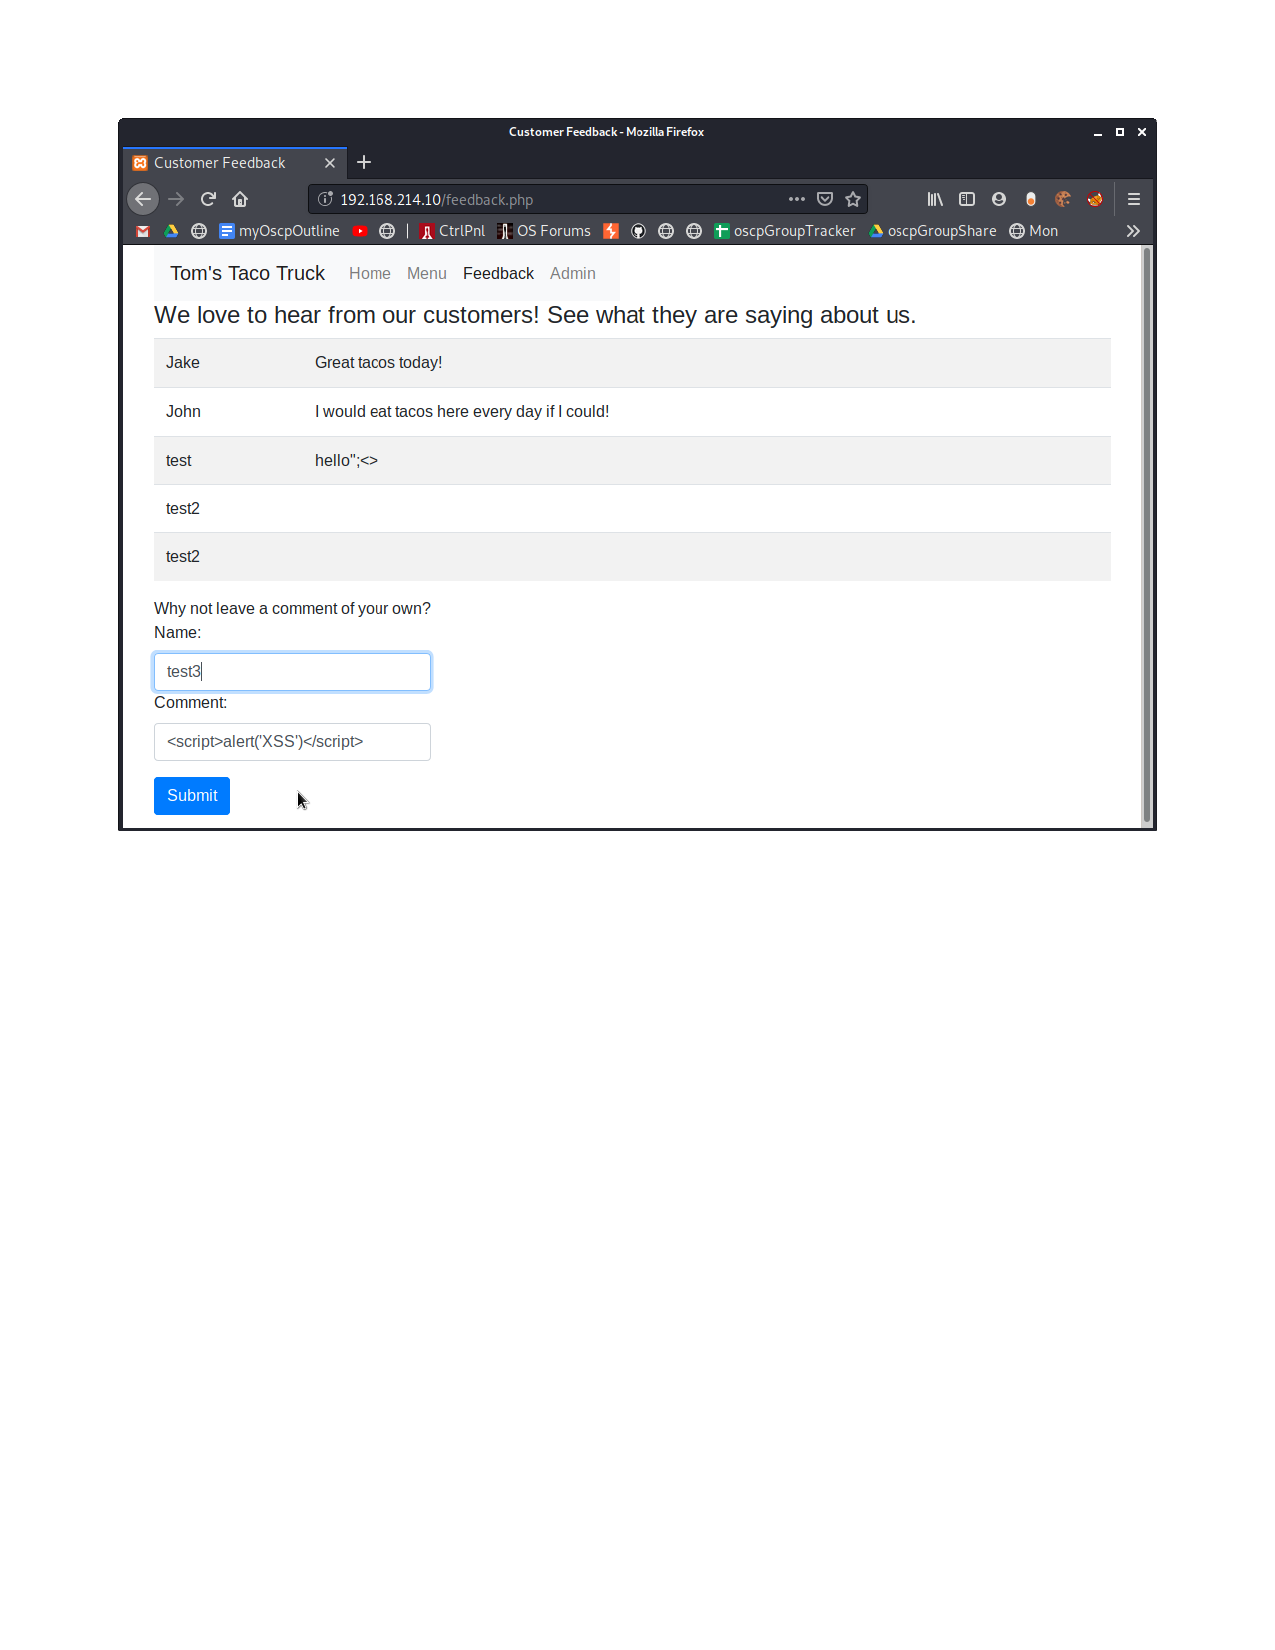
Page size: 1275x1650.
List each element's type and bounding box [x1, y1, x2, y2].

picture [118, 118, 1157, 831]
